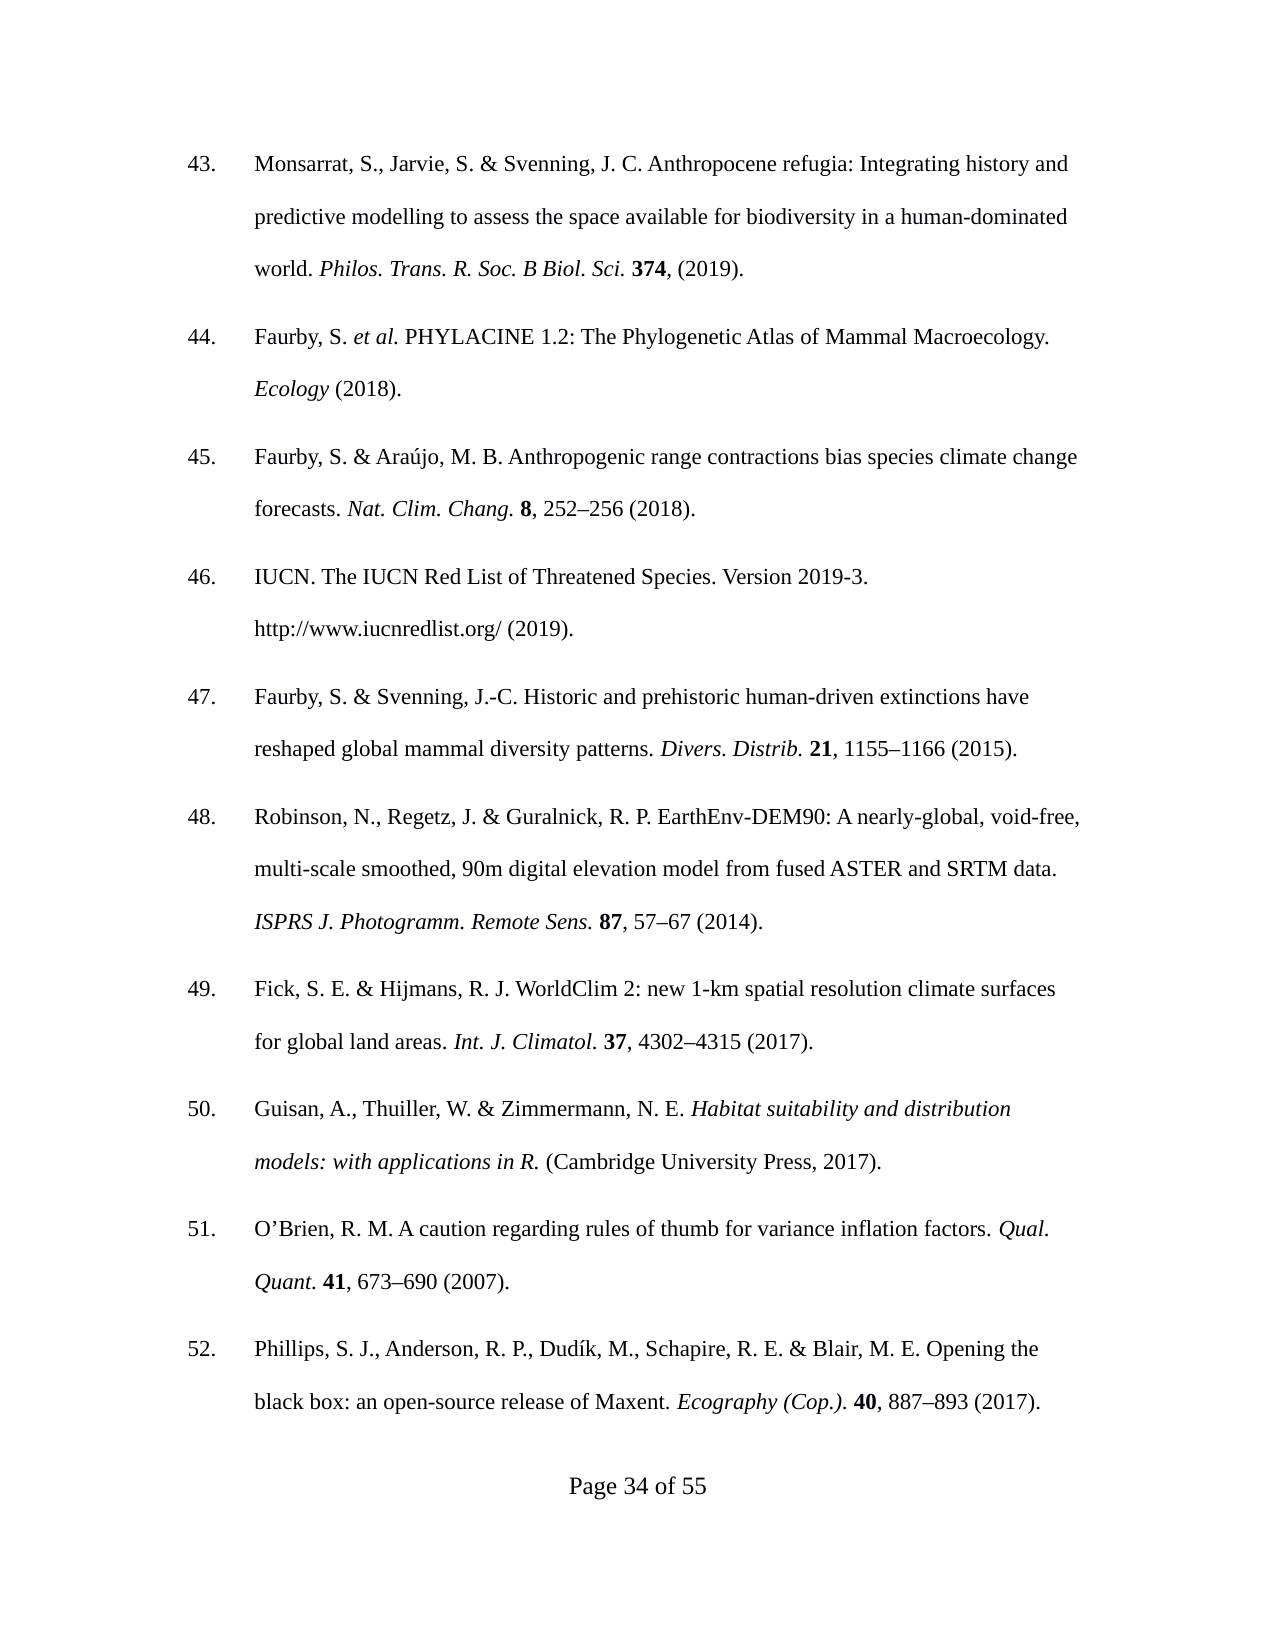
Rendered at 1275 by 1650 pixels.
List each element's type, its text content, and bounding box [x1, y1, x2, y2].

text 48. Robinson, N., Regetz, J. & Guralnick, R. P. EarthEnv-DEM90: A nearly-global, void-free, multi-scale smoothed, 90m digital elevation model from fused ASTER and SRTM data. ISPRS J. Photogramm. Remote Sens. 87, 57–67 (2014). [187, 803, 1087, 934]
text 50. Guisan, A., Thuiller, W. & Zimmermann, N. E. Habitat suitability and distribution models: with applications in R. (Cambridge University Press, 2017). [187, 1095, 1087, 1174]
text 43. Monsarrat, S., Jarvie, S. & Svenning, J. C. Anthropocene refugia: Integrating history and predictive modelling to assess the space available for biodiversity in a human-dominated world. Philos. Trans. R. Soc. B Biol. Sci. 374, (2019). [187, 150, 1087, 282]
text 47. Faurby, S. & Svenning, J.-C. Historic and prehistoric human-driven extinctions have reshaped global mammal diversity patterns. Divers. Distrib. 21, 1155–1166 (2015). [187, 683, 1087, 762]
text 51. O’Brien, R. M. A caution regarding rules of thumb for variance inflation factors. Qual. Quant. 41, 673–690 (2007). [187, 1215, 1087, 1294]
text 45. Faurby, S. & Araújo, M. B. Anthropogenic range contractions bias species climate change forecasts. Nat. Clim. Chang. 8, 252–256 (2018). [187, 443, 1087, 522]
text 44. Faurby, S. et al. PHYLACINE 1.2: The Phylogenetic Atlas of Mammal Macroecology. Ecology (2018). [187, 323, 1087, 402]
text 52. Phillips, S. J., Anderson, R. P., Dudík, M., Schapire, R. E. & Blair, M. E. Opening the black box: an open-source release of Maxent. Ecography (Cop.). 40, 887–893 (2017). [187, 1335, 1087, 1414]
text 46. IUCN. The IUCN Red List of Threatened Species. Version 2019-3. http://www.iucnredlist.org/ (2019). [187, 563, 1087, 642]
text 49. Fick, S. E. & Hijmans, R. J. WorldClim 2: new 1-km spatial resolution climate surfaces for global land areas. Int. J. Climatol. 37, 4302–4315 (2017). [187, 975, 1087, 1054]
